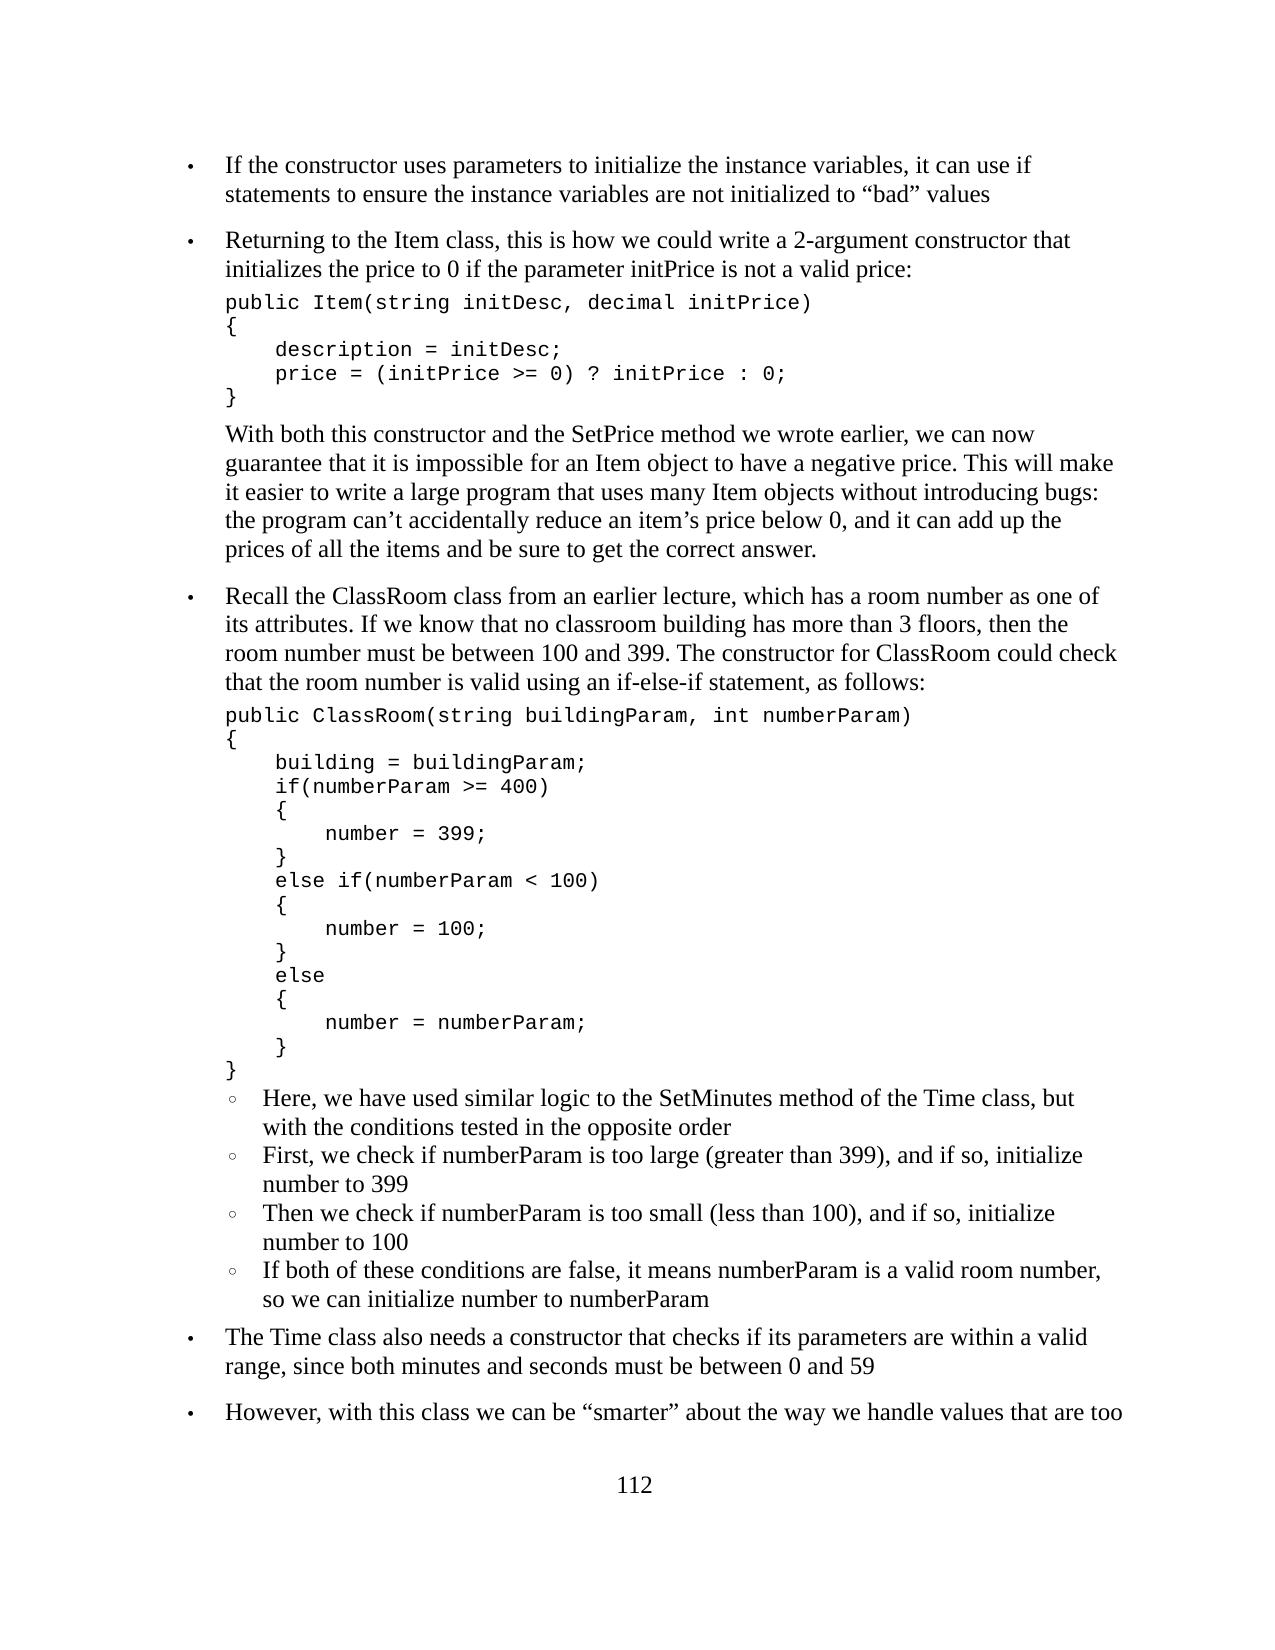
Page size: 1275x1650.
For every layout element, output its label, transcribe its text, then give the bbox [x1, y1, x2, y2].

list price = (initPrice >= 0) ? initPrice : 0; [187, 363, 1125, 386]
list public ClassRoom(string buildingParam, int numberParam) [187, 705, 1125, 728]
list Here, we have used similar logic to the SetMinutes method of the Time class, but with the conditions tested in the opposite order [225, 1083, 1125, 1141]
list number = 399; [187, 823, 1125, 847]
list First, we check if numberParam is too large (greater than 399), and if so, initialize number to 399 [225, 1141, 1125, 1198]
list number = numberParam; [187, 1012, 1125, 1036]
list { [187, 894, 1125, 917]
list else [187, 965, 1125, 988]
list else if(numberParam < 100) [187, 870, 1125, 894]
list } [187, 1059, 1125, 1083]
list } [187, 1036, 1125, 1059]
list } [187, 386, 1125, 410]
list { [187, 728, 1125, 752]
list building = buildingParam; [187, 752, 1125, 776]
list { [187, 316, 1125, 339]
list description = initDesc; [187, 339, 1125, 363]
list If the constructor uses parameters to initialize the instance variables, it can use if statements to ensure the instance variables are not initialized to “bad” values [187, 150, 1125, 207]
list The Time class also needs a constructor that checks if its parameters are within a valid range, since both minutes and seconds must be between 0 and 59 [187, 1322, 1125, 1379]
list } [187, 847, 1125, 870]
list if(numberParam >= 400) [187, 776, 1125, 799]
list With both this constructor and the SetPrice method we wrote earlier, we can now guarantee that it is impossible for an Item object to have a negative price. This will make it easier to write a large program that uses many Item objects without introducing bugs: the program can’t accidentally reduce an item’s price below 0, and it can add up the prices of all the items and be sure to get the correct answer. [187, 419, 1125, 563]
list Recall the ClassRoom class from an earlier lecture, which has a room number as one of its attributes. If we know that no classroom building has more than 3 floors, then the room number must be between 100 and 399. The constructor for ClassRoom could check that the room number is valid using an if-else-if statement, as follows: [187, 581, 1125, 696]
list If both of these conditions are false, it means numberParam is a valid room number, so we can initialize number to numberParam [225, 1256, 1125, 1313]
list number = 100; [187, 917, 1125, 941]
list Then we check if numberParam is too small (less than 100), and if so, initialize number to 100 [225, 1198, 1125, 1256]
list } [187, 941, 1125, 965]
list { [187, 988, 1125, 1012]
list Returning to the Item class, this is how we could write a 2-argument constructor that initializes the price to 0 if the parameter initPrice is not a valid price: [187, 225, 1125, 283]
list public Item(string initDesc, decimal initPrice) [187, 292, 1125, 316]
list However, with this class we can be “smarter” about the way we handle values that are too [187, 1397, 1125, 1426]
list { [187, 799, 1125, 823]
